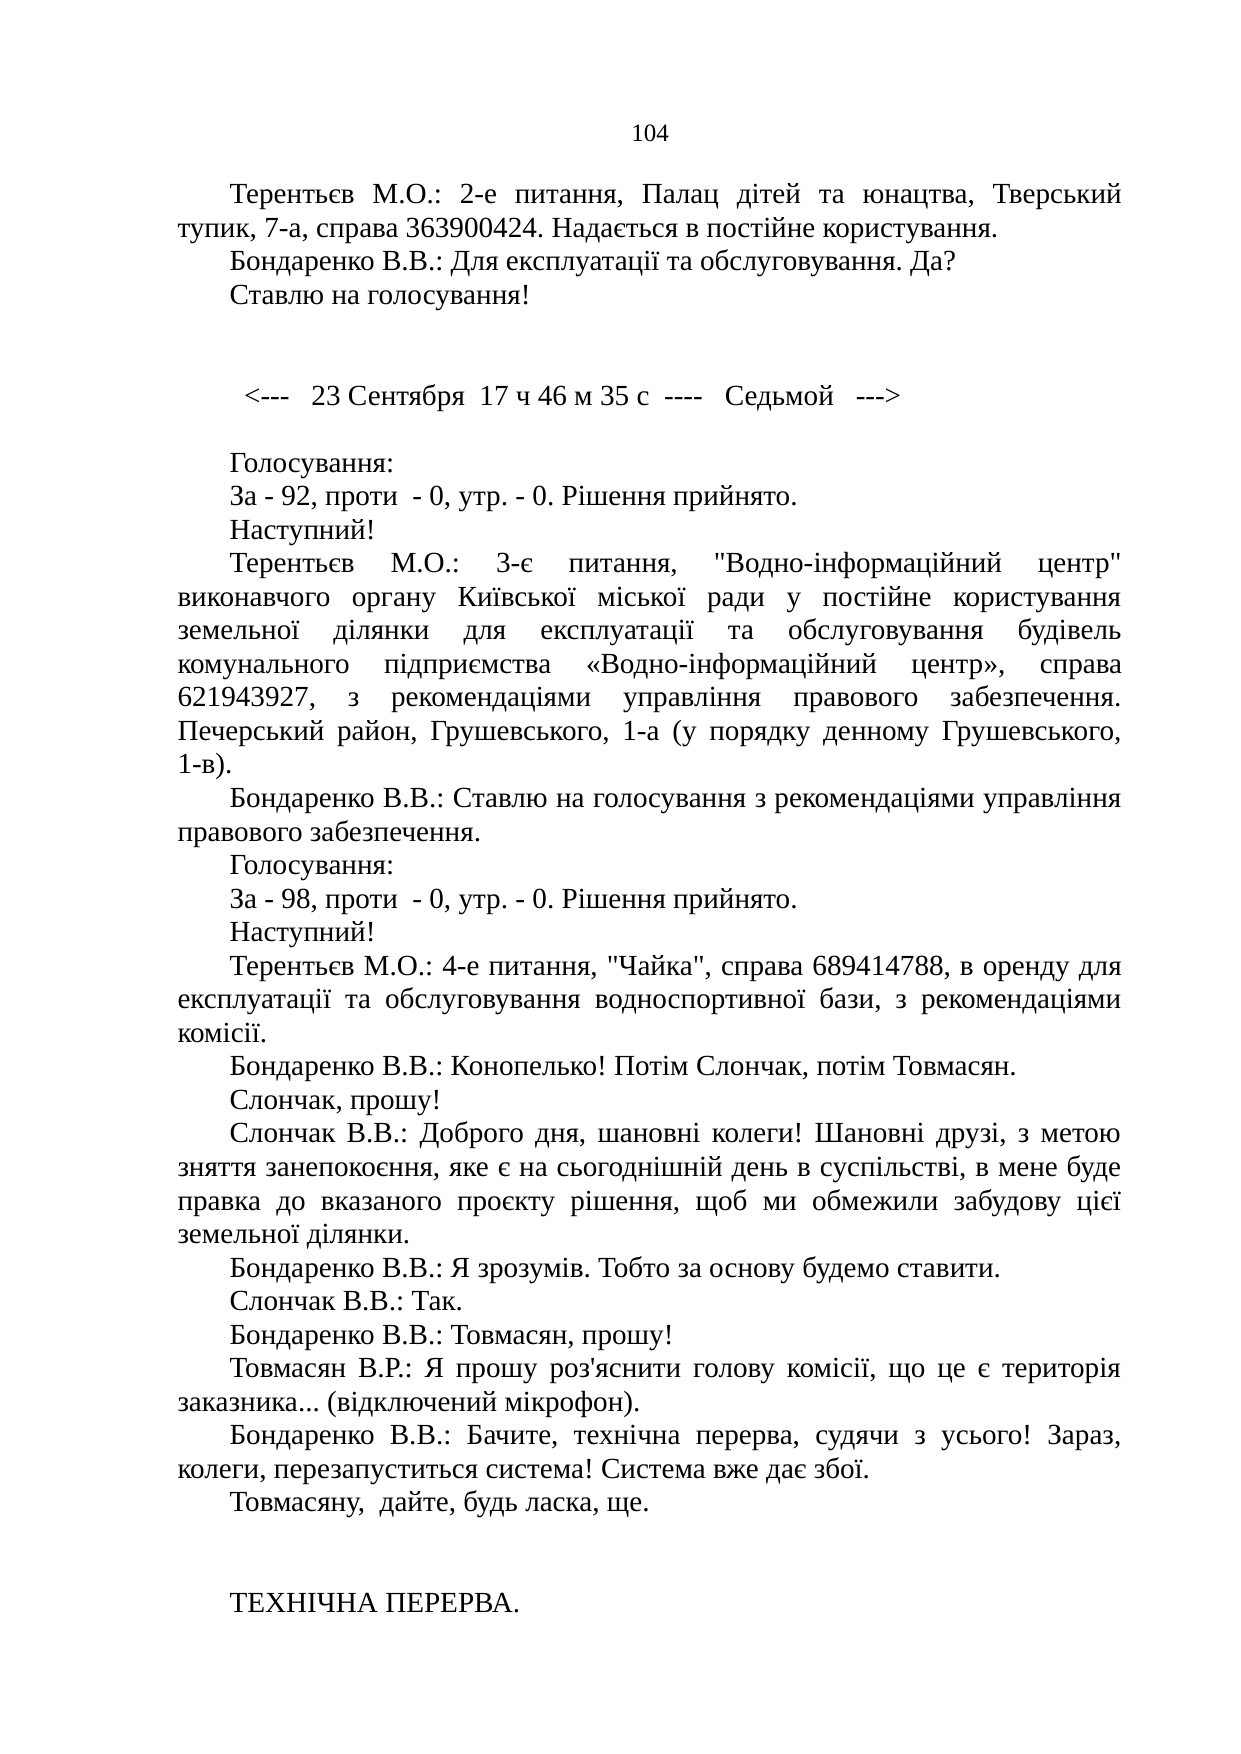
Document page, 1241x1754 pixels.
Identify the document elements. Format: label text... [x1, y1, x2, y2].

text Бондаренко В.В.: Для експлуатації та обслуговування. Да? [177, 243, 1122, 277]
text Ставлю на голосування! [177, 277, 1122, 311]
text Терентьєв М.О.: 4-е питання, "Чайка", справа 689414788, в оренду для експлуатації та обслуговування водноспортивної бази, з рекомендаціями комісії. [177, 948, 1122, 1048]
text Бондаренко В.В.: Товмасян, прошу! [177, 1317, 1122, 1350]
text Товмасяну, дайте, будь ласка, ще. [177, 1484, 1122, 1518]
text Бондаренко В.В.: Я зрозумів. Тобто за основу будемо ставити. [177, 1250, 1122, 1283]
text Наступний! [177, 512, 1122, 545]
text Наступний! [177, 914, 1122, 948]
text <--- 23 Сентября 17 ч 46 м 35 с ---- Седьмой ---> [177, 378, 1122, 411]
text Голосування: [177, 847, 1122, 881]
text Слончак, прошу! [177, 1082, 1122, 1116]
text Терентьєв М.О.: 3-є питання, "Водно-інформаційний центр" виконавчого органу Київської міської ради у постійне користування земельної ділянки для експлуатації та обслуговування будівель комунального підприємства «Водно-інформаційний центр», справа 621943927, з рекомендаціями управління правового забезпечення. Печерський район, Грушевського, 1-а (у порядку денному Грушевського, 1-в). [177, 545, 1122, 780]
text За - 98, проти - 0, утр. - 0. Рішення прийнято. [177, 881, 1122, 914]
text Товмасян В.Р.: Я прошу роз'яснити голову комісії, що це є територія заказника... (відключений мікрофон). [177, 1350, 1122, 1417]
text Слончак В.В.: Доброго дня, шановні колеги! Шановні друзі, з метою зняття занепокоєння, яке є на сьогоднішній день в суспільстві, в мене буде правка до вказаного проєкту рішення, щоб ми обмежили забудову цієї земельної ділянки. [177, 1116, 1122, 1250]
text Терентьєв М.О.: 2-е питання, Палац дітей та юнацтва, Тверський тупик, 7-а, справа 363900424. Надається в постійне користування. [177, 176, 1122, 243]
text ТЕХНІЧНА ПЕРЕРВА. [177, 1585, 1122, 1619]
text За - 92, проти - 0, утр. - 0. Рішення прийнято. [177, 478, 1122, 512]
text Бондаренко В.В.: Ставлю на голосування з рекомендаціями управління правового забезпечення. [177, 780, 1122, 847]
text Бондаренко В.В.: Конопелько! Потім Слончак, потім Товмасян. [177, 1048, 1122, 1082]
text Слончак В.В.: Так. [177, 1283, 1122, 1317]
text Бондаренко В.В.: Бачите, технічна перерва, судячи з усього! Зараз, колеги, перезапуститься система! Система вже дає збої. [177, 1417, 1122, 1484]
text Голосування: [177, 445, 1122, 478]
